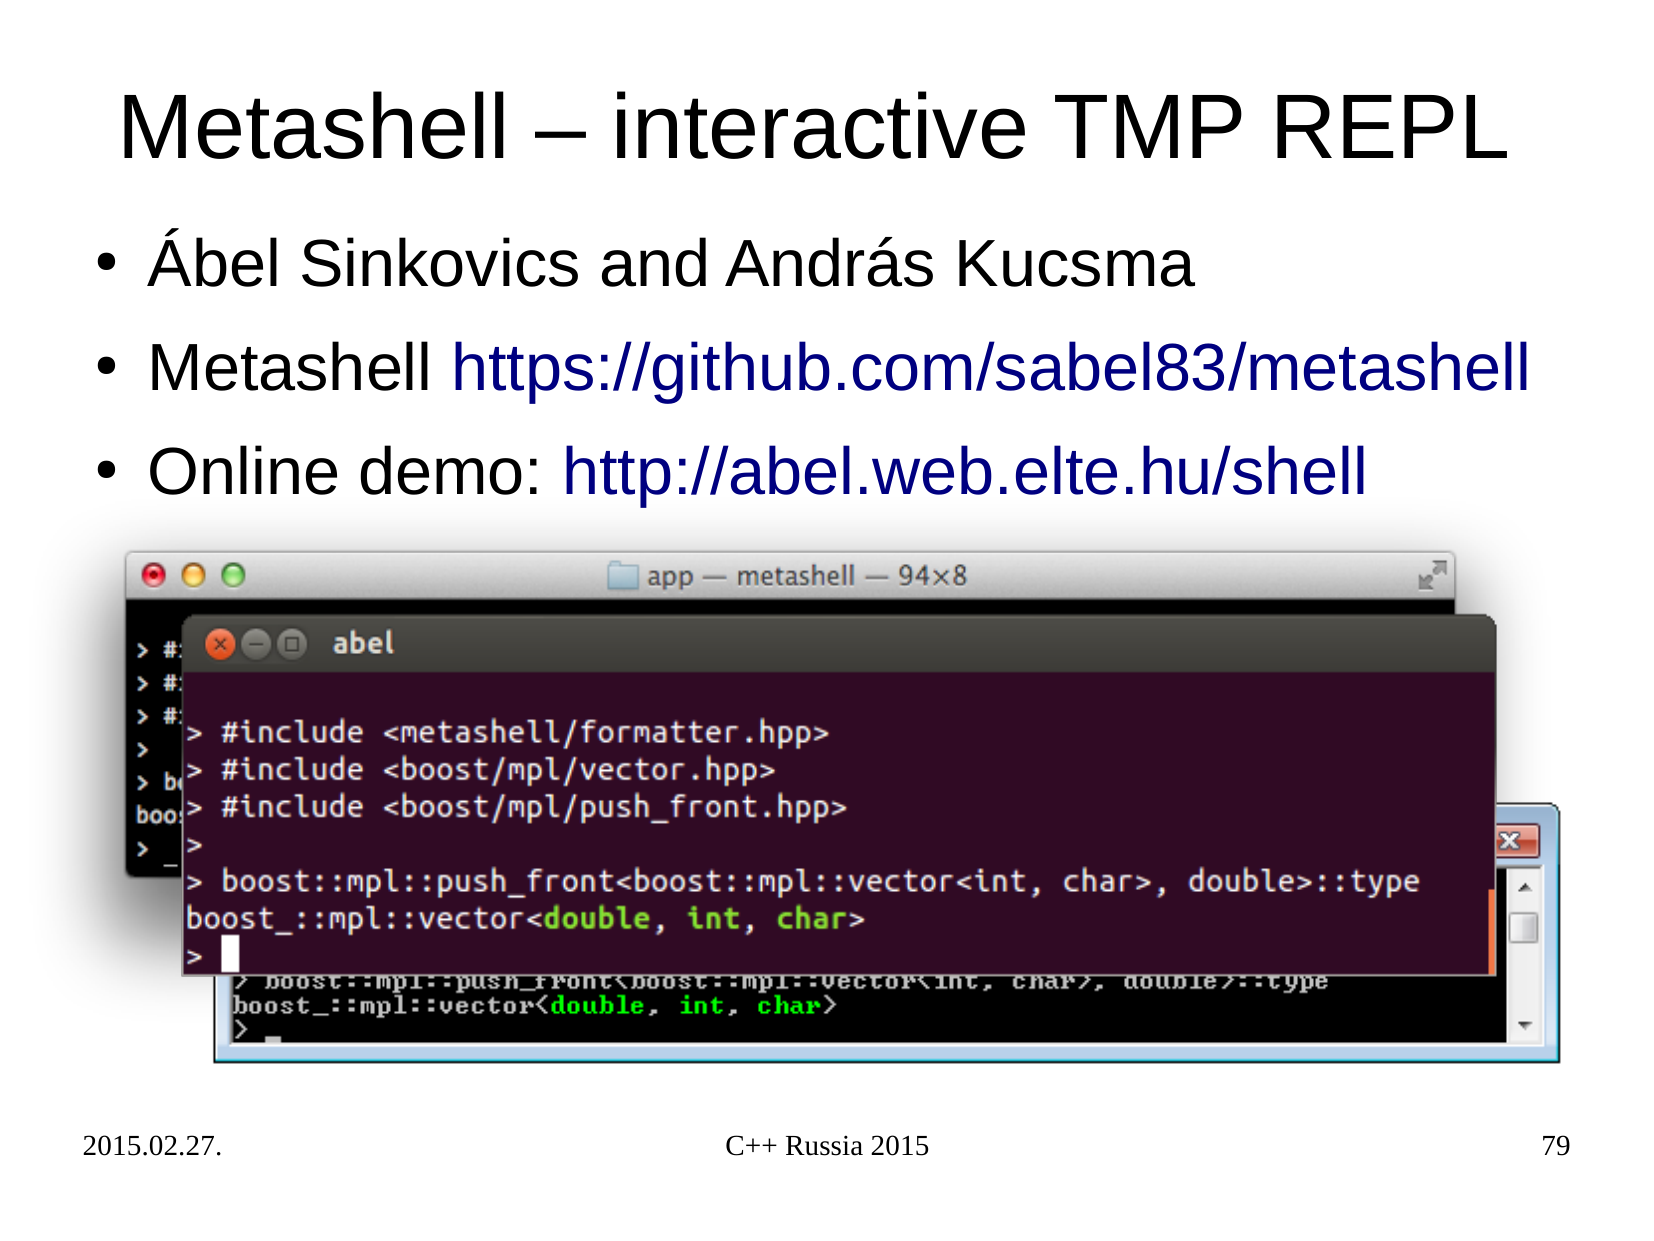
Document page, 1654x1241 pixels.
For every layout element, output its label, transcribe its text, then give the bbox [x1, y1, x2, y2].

list Ábel Sinkovics and András Kucsma Metashell https://github.com/sabel83/metashell Online demo: http://abel.web.elte.hu/shell [76, 225, 1565, 472]
picture [7, 472, 1654, 1161]
title Metashell – interactive TMP REPL [59, 23, 1571, 231]
